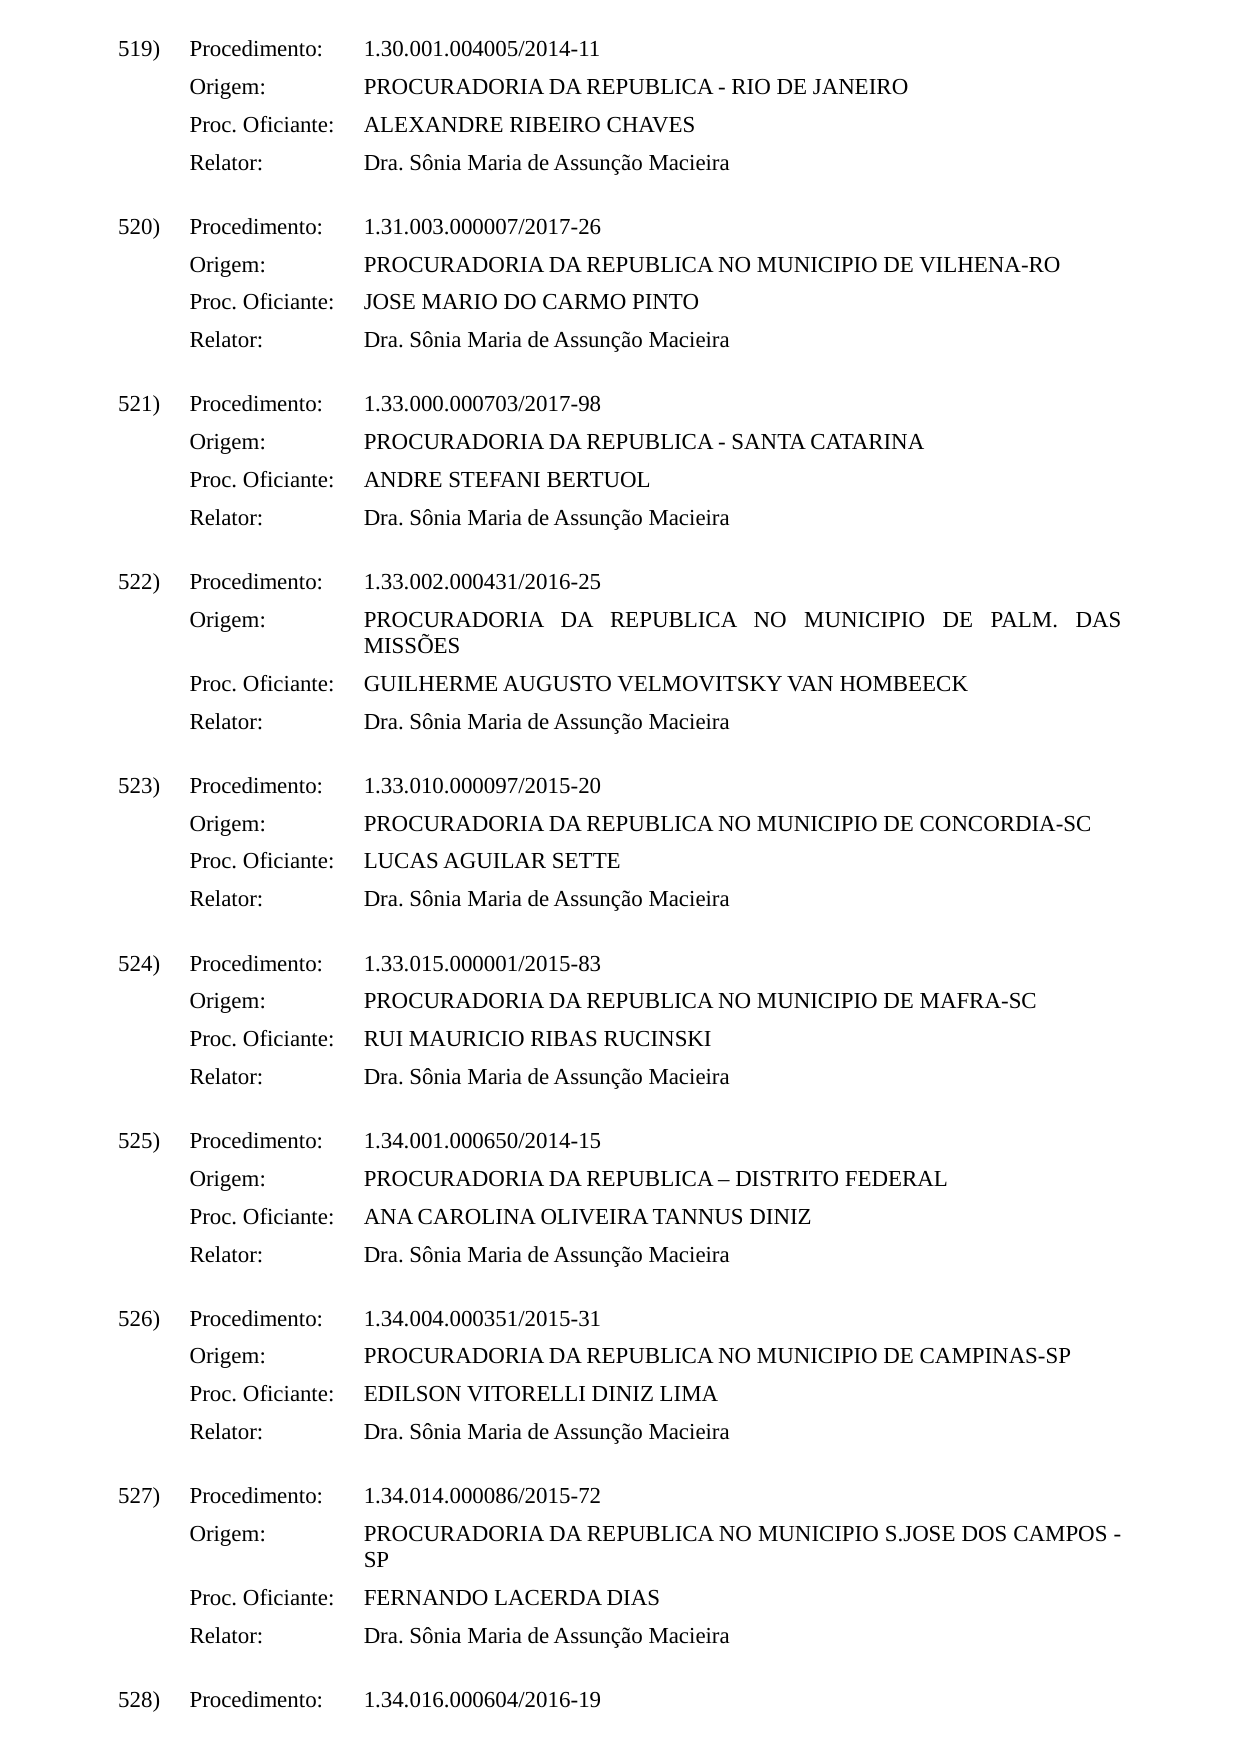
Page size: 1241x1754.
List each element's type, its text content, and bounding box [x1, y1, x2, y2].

table_cell ANA CAROLINA OLIVEIRA TANNUS DINIZ [358, 1197, 1128, 1235]
table_cell [112, 105, 184, 143]
table_cell Proc. Oficiante: [184, 1579, 358, 1616]
table_cell Dra. Sônia Maria de Assunção Macieira [358, 1235, 1128, 1273]
table_header Procedimento: [184, 1477, 358, 1514]
table_cell [112, 143, 184, 181]
table_cell [112, 498, 184, 536]
table_header Procedimento: [184, 1681, 358, 1718]
table_cell ANDRE STEFANI BERTUOL [358, 460, 1128, 498]
table_header Procedimento: [184, 385, 358, 422]
table_cell PROCURADORIA DA REPUBLICA NO MUNICIPIO DE MAFRA-SC [358, 982, 1128, 1019]
table_cell [112, 460, 184, 498]
table_cell [112, 664, 184, 702]
table_cell Proc. Oficiante: [184, 842, 358, 880]
table_cell [112, 1235, 184, 1273]
table_cell RUI MAURICIO RIBAS RUCINSKI [358, 1020, 1128, 1057]
table_cell Proc. Oficiante: [184, 1197, 358, 1235]
table_cell [112, 245, 184, 283]
table_cell [112, 600, 184, 664]
table_cell Relator: [184, 498, 358, 536]
table_cell Relator: [184, 143, 358, 181]
table_cell PROCURADORIA DA REPUBLICA NO MUNICIPIO DE VILHENA-RO [358, 245, 1128, 283]
table_header 526) [112, 1299, 184, 1337]
table_cell Origem: [184, 423, 358, 460]
table_cell Proc. Oficiante: [184, 460, 358, 498]
table_header 1.30.001.004005/2014-11 [358, 30, 1128, 67]
table_cell LUCAS AGUILAR SETTE [358, 842, 1128, 880]
table_header 528) [112, 1681, 184, 1718]
table_cell Origem: [184, 1159, 358, 1197]
table_cell PROCURADORIA DA REPUBLICA NO MUNICIPIO DE PALM. DAS MISSÕES [358, 600, 1128, 664]
table_cell Relator: [184, 321, 358, 358]
table_header 1.33.010.000097/2015-20 [358, 766, 1128, 804]
table_cell Dra. Sônia Maria de Assunção Macieira [358, 702, 1128, 740]
table_cell Origem: [184, 1515, 358, 1579]
table_cell Origem: [184, 804, 358, 842]
table_cell Dra. Sônia Maria de Assunção Macieira [358, 1057, 1128, 1095]
table_cell Dra. Sônia Maria de Assunção Macieira [358, 1616, 1128, 1654]
table_cell ALEXANDRE RIBEIRO CHAVES [358, 105, 1128, 143]
table_cell Proc. Oficiante: [184, 664, 358, 702]
table_cell [112, 1515, 184, 1579]
table_header 1.33.000.000703/2017-98 [358, 385, 1128, 422]
table_cell Relator: [184, 1616, 358, 1654]
table_cell [112, 842, 184, 880]
table_cell Dra. Sônia Maria de Assunção Macieira [358, 498, 1128, 536]
table_header 521) [112, 385, 184, 422]
table_cell PROCURADORIA DA REPUBLICA - SANTA CATARINA [358, 423, 1128, 460]
table_cell [112, 1375, 184, 1412]
table_cell [112, 67, 184, 105]
table_cell Proc. Oficiante: [184, 105, 358, 143]
table_cell Dra. Sônia Maria de Assunção Macieira [358, 321, 1128, 358]
table_cell PROCURADORIA DA REPUBLICA - RIO DE JANEIRO [358, 67, 1128, 105]
table_cell Proc. Oficiante: [184, 283, 358, 321]
table_header Procedimento: [184, 562, 358, 600]
table_cell [112, 1159, 184, 1197]
table_cell [112, 982, 184, 1019]
table_cell Proc. Oficiante: [184, 1020, 358, 1057]
table_cell PROCURADORIA DA REPUBLICA NO MUNICIPIO S.JOSE DOS CAMPOS -SP [358, 1515, 1128, 1579]
table_cell GUILHERME AUGUSTO VELMOVITSKY VAN HOMBEECK [358, 664, 1128, 702]
table_cell Relator: [184, 702, 358, 740]
table_header 1.33.015.000001/2015-83 [358, 944, 1128, 982]
table_cell [112, 1413, 184, 1450]
table_cell [112, 1579, 184, 1616]
table_header 1.34.014.000086/2015-72 [358, 1477, 1128, 1514]
table_header 1.31.003.000007/2017-26 [358, 207, 1128, 245]
table_header 524) [112, 944, 184, 982]
table_cell Dra. Sônia Maria de Assunção Macieira [358, 880, 1128, 917]
table_cell [112, 1057, 184, 1095]
table_header Procedimento: [184, 30, 358, 67]
table_cell Dra. Sônia Maria de Assunção Macieira [358, 1413, 1128, 1450]
table_cell Relator: [184, 1235, 358, 1273]
table_cell FERNANDO LACERDA DIAS [358, 1579, 1128, 1616]
table_header 522) [112, 562, 184, 600]
table_header Procedimento: [184, 1121, 358, 1159]
table_cell [112, 804, 184, 842]
table_header 520) [112, 207, 184, 245]
table_header 1.34.016.000604/2016-19 [358, 1681, 1128, 1718]
table_header 527) [112, 1477, 184, 1514]
table_cell [112, 880, 184, 917]
table_cell [112, 1197, 184, 1235]
table_cell [112, 702, 184, 740]
table_header 1.33.002.000431/2016-25 [358, 562, 1128, 600]
table_header Procedimento: [184, 1299, 358, 1337]
table_header 1.34.001.000650/2014-15 [358, 1121, 1128, 1159]
table_cell Relator: [184, 1413, 358, 1450]
table_cell Origem: [184, 982, 358, 1019]
table_cell Relator: [184, 1057, 358, 1095]
table_cell [112, 1020, 184, 1057]
table_header 523) [112, 766, 184, 804]
table_cell PROCURADORIA DA REPUBLICA – DISTRITO FEDERAL [358, 1159, 1128, 1197]
table_cell [112, 283, 184, 321]
table_cell PROCURADORIA DA REPUBLICA NO MUNICIPIO DE CAMPINAS-SP [358, 1337, 1128, 1375]
table_cell Proc. Oficiante: [184, 1375, 358, 1412]
table_cell [112, 1616, 184, 1654]
table_cell JOSE MARIO DO CARMO PINTO [358, 283, 1128, 321]
table_cell [112, 423, 184, 460]
table_header Procedimento: [184, 766, 358, 804]
table_header 1.34.004.000351/2015-31 [358, 1299, 1128, 1337]
table_cell Origem: [184, 245, 358, 283]
table_cell [112, 1337, 184, 1375]
table_cell Relator: [184, 880, 358, 917]
table_cell PROCURADORIA DA REPUBLICA NO MUNICIPIO DE CONCORDIA-SC [358, 804, 1128, 842]
table_header 525) [112, 1121, 184, 1159]
table_header Procedimento: [184, 944, 358, 982]
table_header 519) [112, 30, 184, 67]
table_cell Origem: [184, 600, 358, 664]
table_cell [112, 321, 184, 358]
table_cell Origem: [184, 67, 358, 105]
table_header Procedimento: [184, 207, 358, 245]
table_cell EDILSON VITORELLI DINIZ LIMA [358, 1375, 1128, 1412]
table_cell Origem: [184, 1337, 358, 1375]
table_cell Dra. Sônia Maria de Assunção Macieira [358, 143, 1128, 181]
